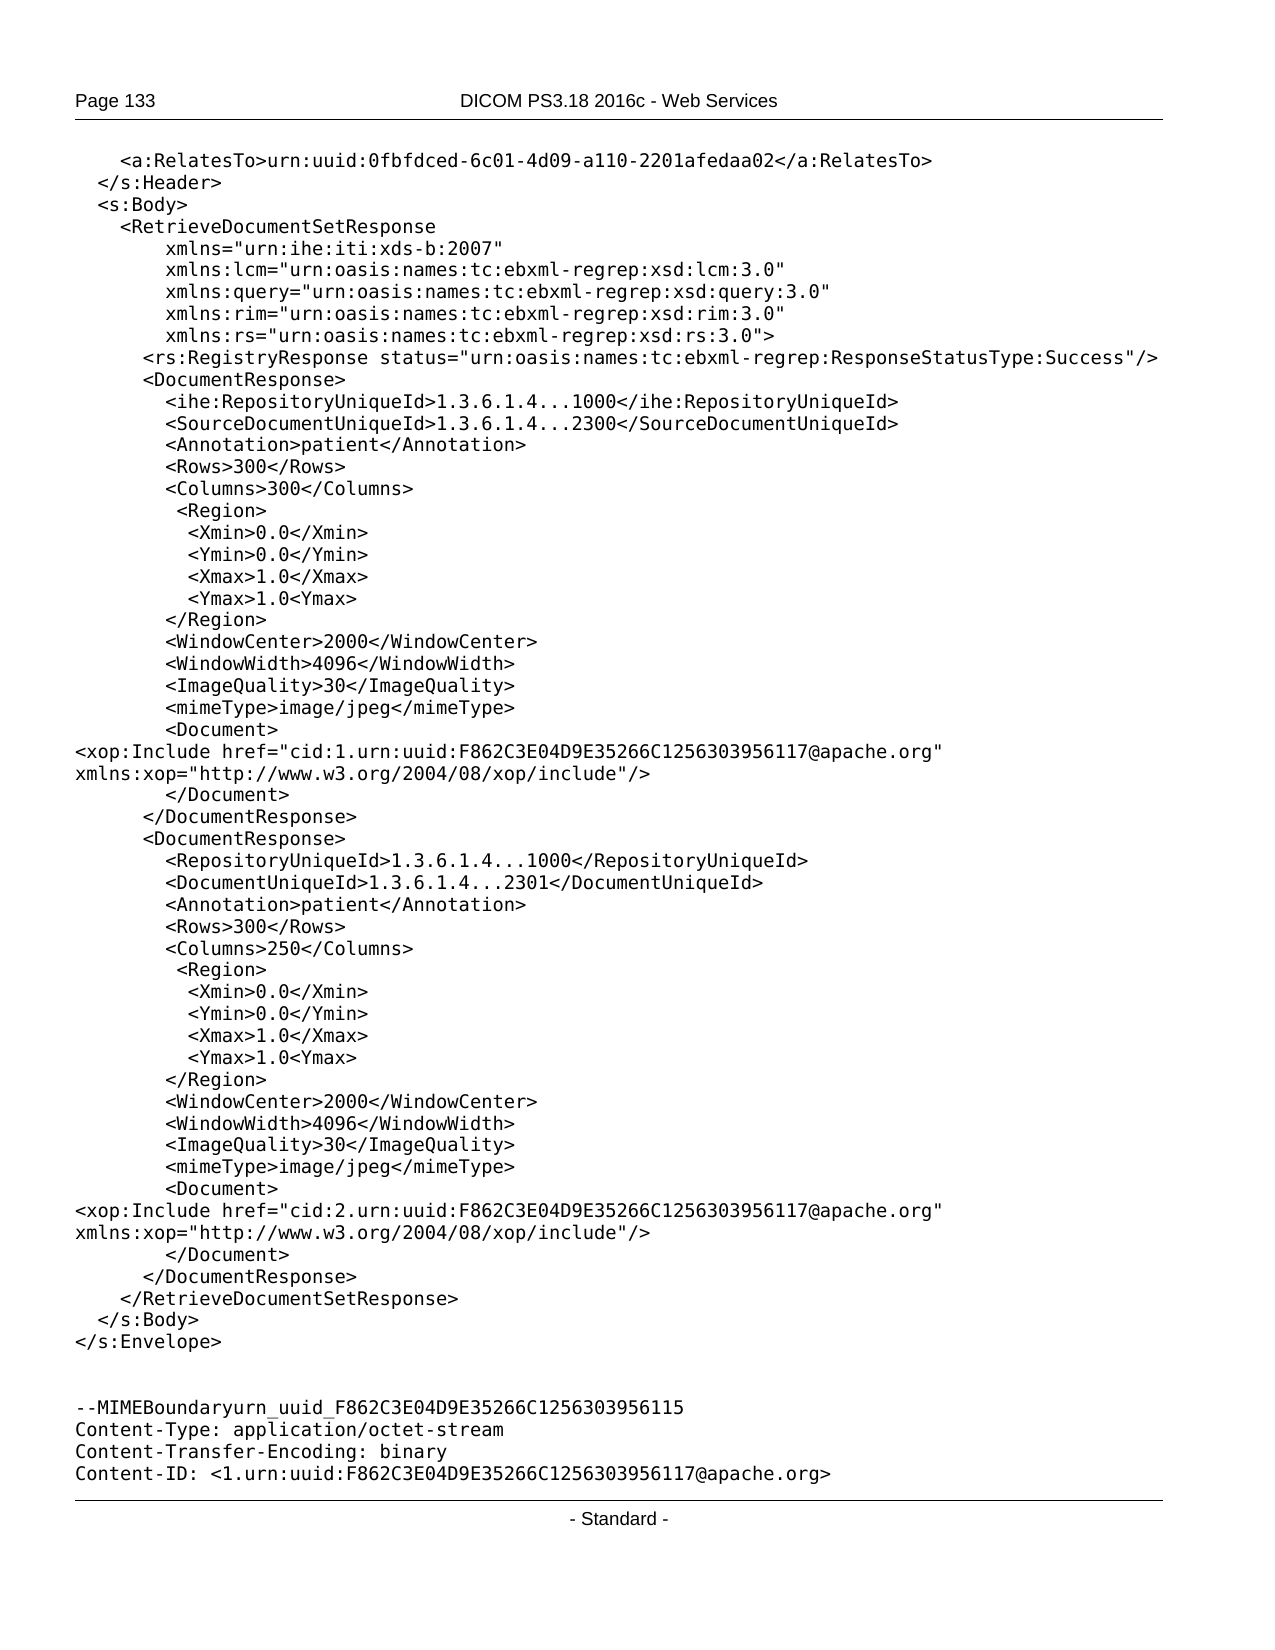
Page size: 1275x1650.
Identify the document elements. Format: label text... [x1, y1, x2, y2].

text <a:RelatesTo>urn:uuid:0fbfdced-6c01-4d09-a110-2201afedaa02</a:RelatesTo> </s:Header> <s:Body> <RetrieveDocumentSetResponse xmlns="urn:ihe:iti:xds-b:2007" xmlns:lcm="urn:oasis:names:tc:ebxml-regrep:xsd:lcm:3.0" xmlns:query="urn:oasis:names:tc:ebxml-regrep:xsd:query:3.0" xmlns:rim="urn:oasis:names:tc:ebxml-regrep:xsd:rim:3.0" xmlns:rs="urn:oasis:names:tc:ebxml-regrep:xsd:rs:3.0"> <rs:RegistryResponse status="urn:oasis:names:tc:ebxml-regrep:ResponseStatusType:Success"/> <DocumentResponse> <ihe:RepositoryUniqueId>1.3.6.1.4...1000</ihe:RepositoryUniqueId> <SourceDocumentUniqueId>1.3.6.1.4...2300</SourceDocumentUniqueId> <Annotation>patient</Annotation> <Rows>300</Rows> <Columns>300</Columns> <Region> <Xmin>0.0</Xmin> <Ymin>0.0</Ymin> <Xmax>1.0</Xmax> <Ymax>1.0<Ymax> </Region> <WindowCenter>2000</WindowCenter> <WindowWidth>4096</WindowWidth> <ImageQuality>30</ImageQuality> <mimeType>image/jpeg</mimeType> <Document> <xop:Include href="cid:1.urn:uuid:F862C3E04D9E35266C1256303956117@apache.org" xmlns:xop="http://www.w3.org/2004/08/xop/include"/> </Document> </DocumentResponse> <DocumentResponse> <RepositoryUniqueId>1.3.6.1.4...1000</RepositoryUniqueId> <DocumentUniqueId>1.3.6.1.4...2301</DocumentUniqueId> <Annotation>patient</Annotation> <Rows>300</Rows> <Columns>250</Columns> <Region> <Xmin>0.0</Xmin> <Ymin>0.0</Ymin> <Xmax>1.0</Xmax> <Ymax>1.0<Ymax> </Region> <WindowCenter>2000</WindowCenter> <WindowWidth>4096</WindowWidth> <ImageQuality>30</ImageQuality> <mimeType>image/jpeg</mimeType> <Document> <xop:Include href="cid:2.urn:uuid:F862C3E04D9E35266C1256303956117@apache.org" xmlns:xop="http://www.w3.org/2004/08/xop/include"/> </Document> </DocumentResponse> </RetrieveDocumentSetResponse> </s:Body> </s:Envelope> --MIMEBoundaryurn_uuid_F862C3E04D9E35266C1256303956115 Content-Type: application/octet-stream Content-Transfer-Encoding: binary Content-ID: <1.urn:uuid:F862C3E04D9E35266C1256303956117@apache.org> [75, 150, 1162, 1484]
